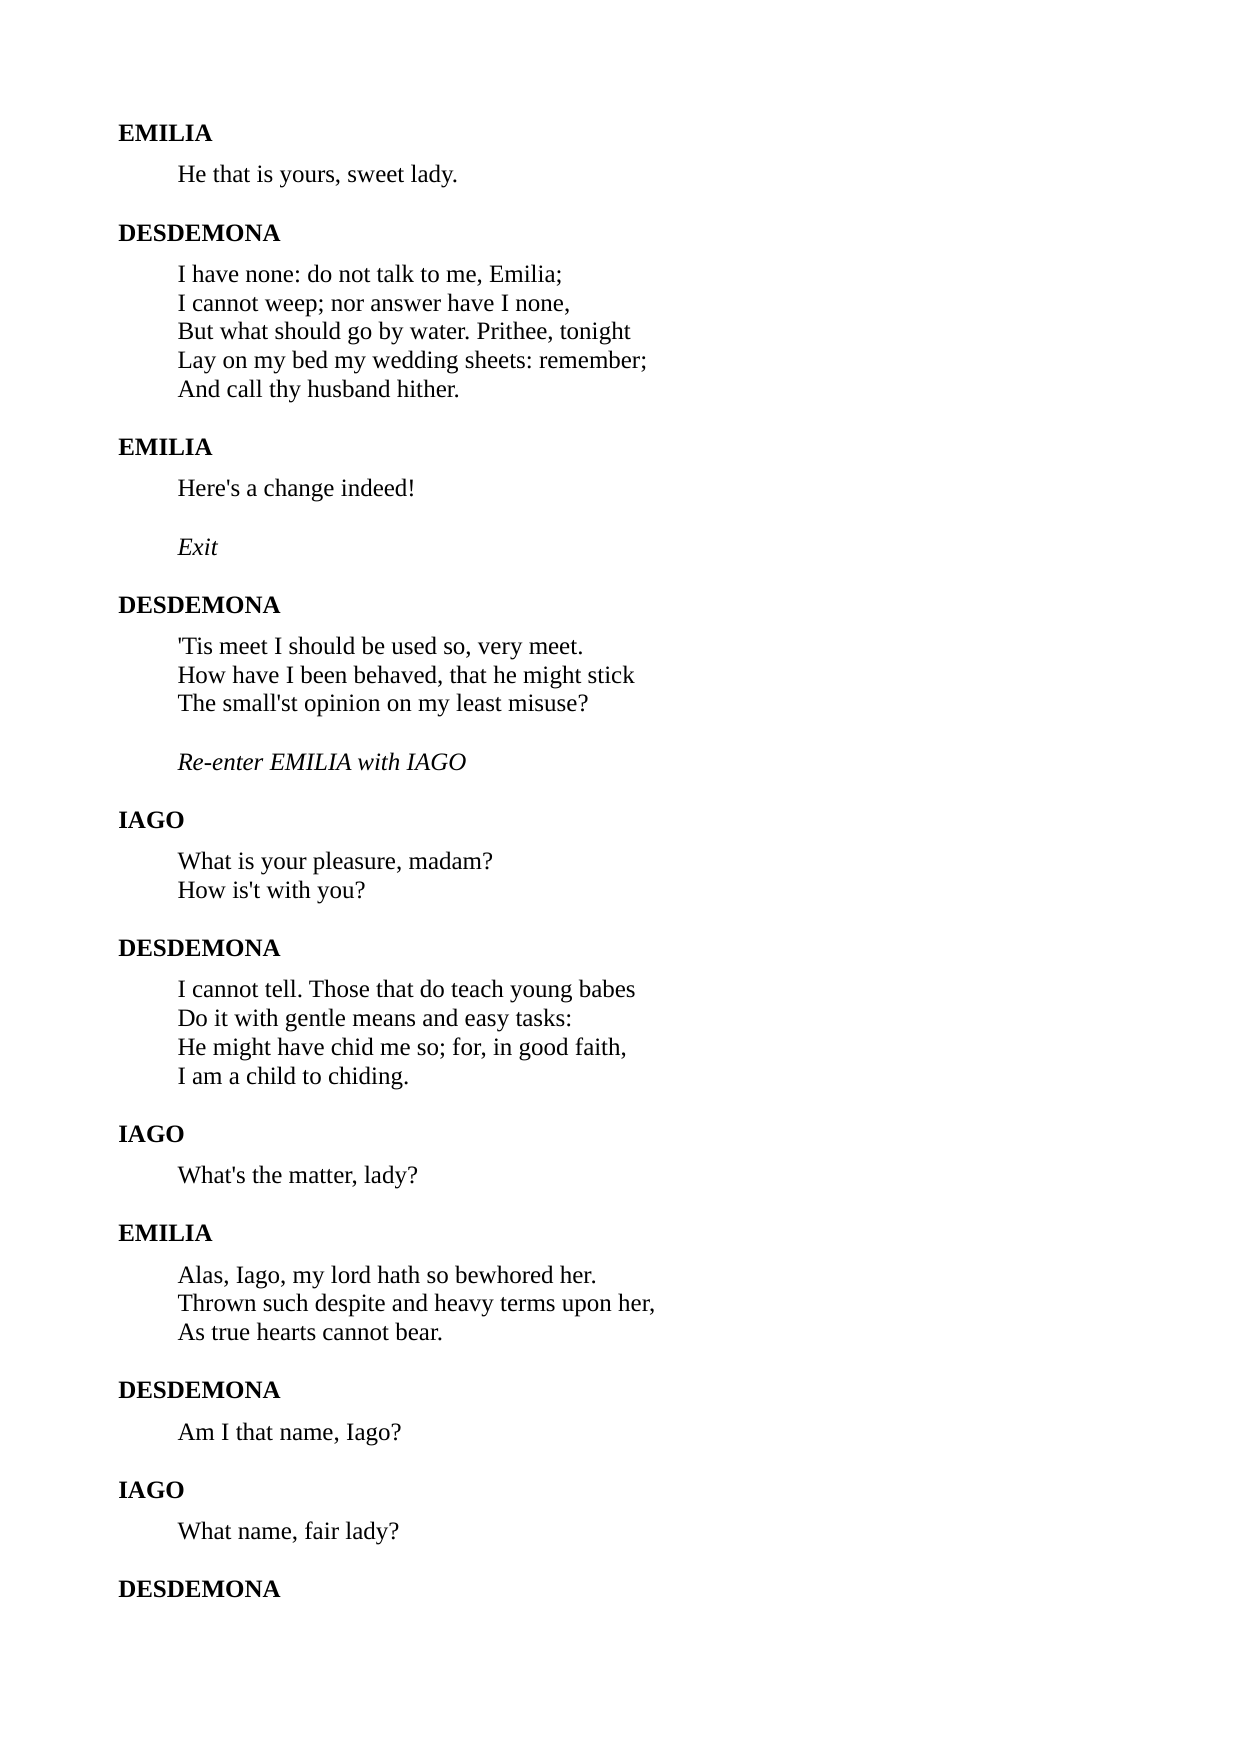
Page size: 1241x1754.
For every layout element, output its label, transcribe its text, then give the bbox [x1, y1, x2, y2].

text What's the matter, lady? [177, 1160, 1063, 1189]
text IAGO [118, 1119, 1122, 1148]
text Alas, Iago, my lord hath so bewhored her. Thrown such despite and heavy terms upon her, As true hearts cannot bear. [177, 1260, 1063, 1346]
text What name, fair lady? [177, 1516, 1063, 1545]
text IAGO [118, 805, 1122, 834]
text IAGO [118, 1475, 1122, 1504]
text EMILIA [118, 118, 1122, 147]
text DESDEMONA [118, 933, 1122, 962]
text EMILIA [118, 1218, 1122, 1247]
text I have none: do not talk to me, Emilia; I cannot weep; nor answer have I none, But what should go by water. Prithee, tonight Lay on my bed my wedding sheets: remember; And call thy husband hither. [177, 259, 1063, 403]
text EMILIA [118, 432, 1122, 461]
text DESDEMONA [118, 1375, 1122, 1404]
text I cannot tell. Those that do teach young babes Do it with gentle means and easy tasks: He might have chid me so; for, in good faith, I am a child to chiding. [177, 974, 1063, 1089]
text Re-enter EMILIA with IAGO [177, 747, 1063, 776]
text DESDEMONA [118, 1574, 1122, 1603]
text DESDEMONA [118, 590, 1122, 618]
text Here's a change indeed! [177, 473, 1063, 502]
text What is your pleasure, madam? How is't with you? [177, 846, 1063, 904]
text 'Tis meet I should be used so, very meet. How have I been behaved, that he might stick The small'st opinion on my least misuse? [177, 631, 1063, 717]
text DESDEMONA [118, 218, 1122, 246]
text Exit [177, 532, 1063, 560]
text He that is yours, sweet lady. [177, 159, 1063, 188]
text Am I that name, Iago? [177, 1417, 1063, 1445]
